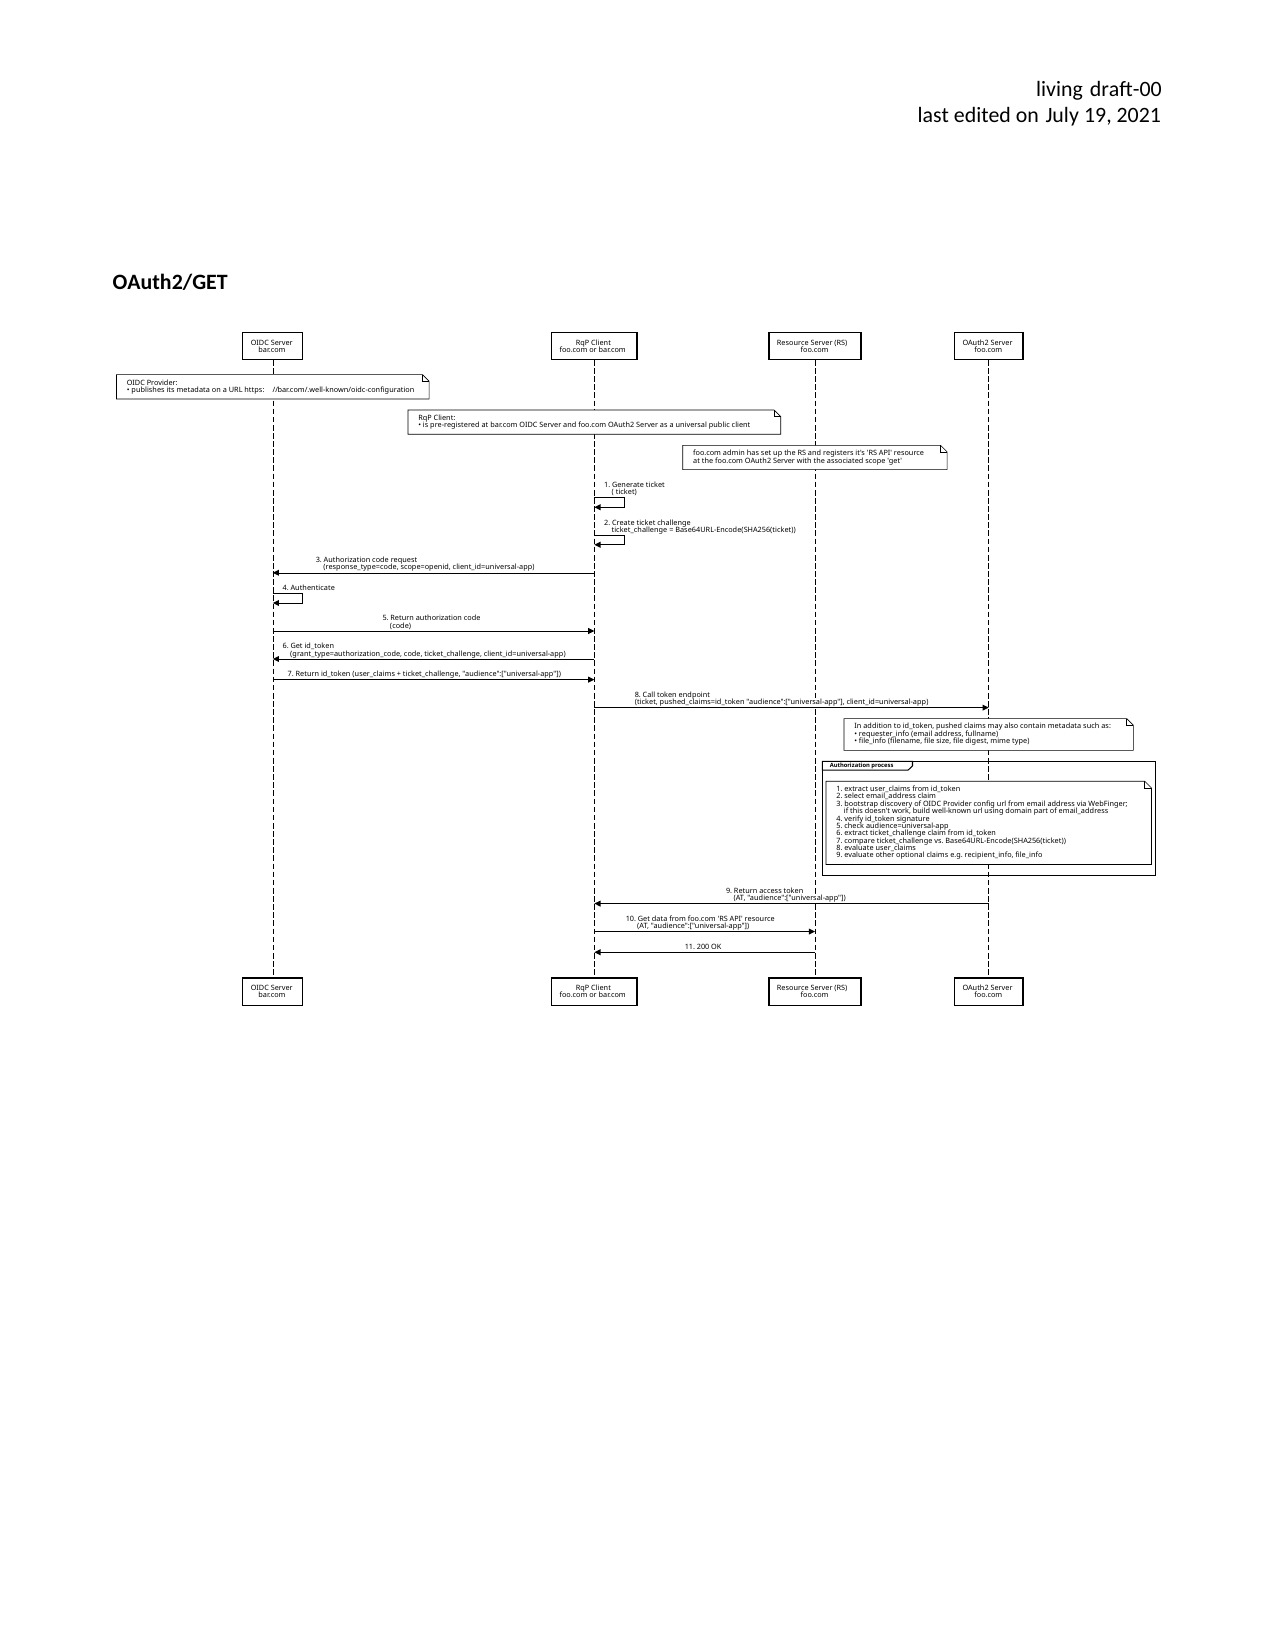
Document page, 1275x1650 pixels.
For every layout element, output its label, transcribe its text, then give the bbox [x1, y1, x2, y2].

text OAuth2/GET [112, 268, 1162, 295]
